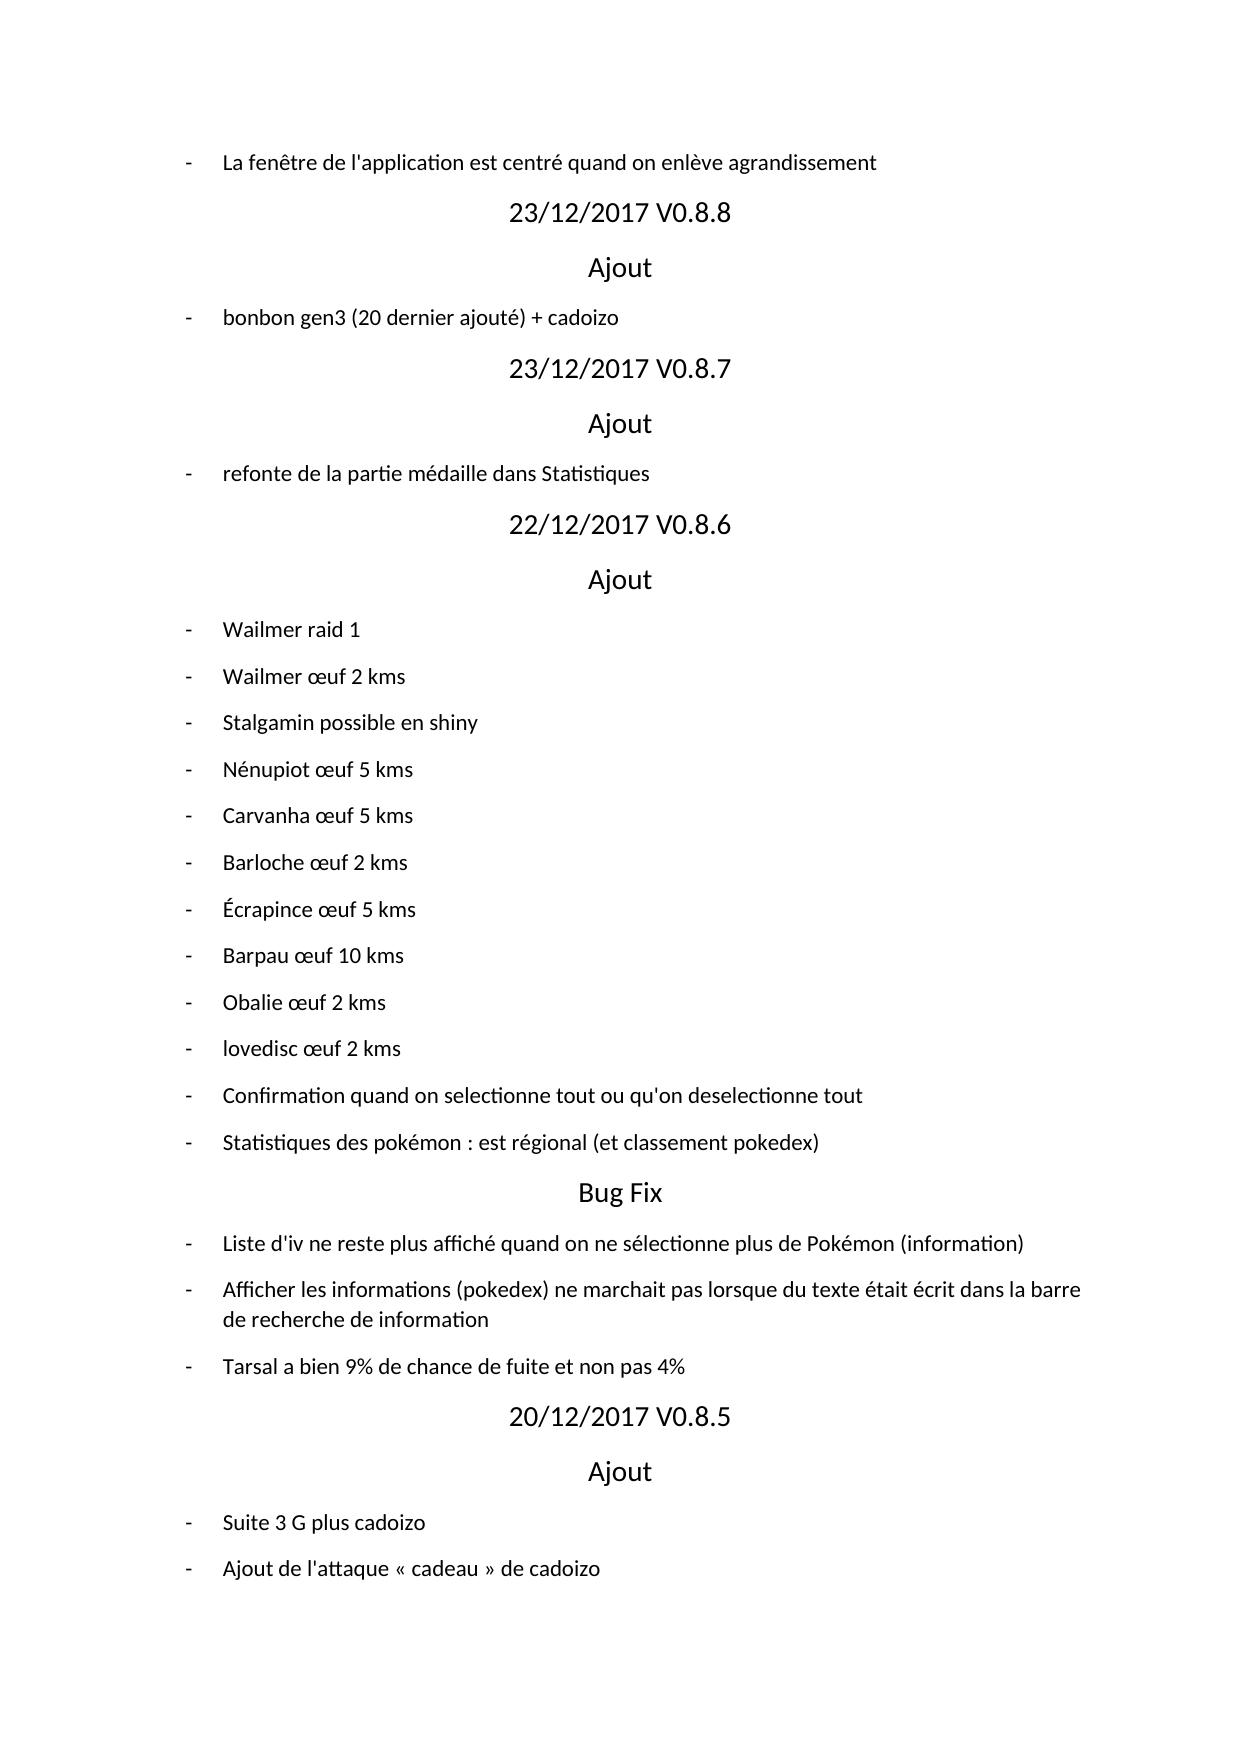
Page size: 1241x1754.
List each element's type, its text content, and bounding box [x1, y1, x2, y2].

list Wailmer œuf 2 kms [185, 662, 1093, 690]
list Liste d'iv ne reste plus affiché quand on ne sélectionne plus de Pokémon (information) [185, 1229, 1093, 1257]
list Confirmation quand on selectionne tout ou qu'on deselectionne tout [185, 1081, 1093, 1109]
list Obalie œuf 2 kms [185, 988, 1093, 1016]
text Ajout [148, 561, 1093, 596]
list refonte de la partie médaille dans Statistiques [185, 459, 1093, 487]
list Suite 3 G plus cadoizo [185, 1508, 1093, 1536]
text Ajout [148, 249, 1093, 284]
list Ajout de l'attaque « cadeau » de cadoizo [185, 1554, 1093, 1582]
list Afficher les informations (pokedex) ne marchait pas lorsque du texte était écrit dans la barre de recherche de information [185, 1275, 1093, 1333]
list Écrapince œuf 5 kms [185, 895, 1093, 923]
list Carvanha œuf 5 kms [185, 802, 1093, 830]
text Ajout [148, 1453, 1093, 1489]
list Stalgamin possible en shiny [185, 708, 1093, 737]
text 20/12/2017 V0.8.5 [148, 1398, 1093, 1434]
text 23/12/2017 V0.8.8 [148, 194, 1093, 230]
list lovedisc œuf 2 kms [185, 1034, 1093, 1062]
text Ajout [148, 405, 1093, 440]
list Barpau œuf 10 kms [185, 941, 1093, 969]
list Tarsal a bien 9% de chance de fuite et non pas 4% [185, 1352, 1093, 1380]
list Barloche œuf 2 kms [185, 848, 1093, 876]
text 22/12/2017 V0.8.6 [148, 506, 1093, 542]
list Statistiques des pokémon : est régional (et classement pokedex) [185, 1128, 1093, 1156]
list Wailmer raid 1 [185, 615, 1093, 643]
text 23/12/2017 V0.8.7 [148, 350, 1093, 386]
list Bug Fix [148, 1174, 1093, 1210]
list bonbon gen3 (20 dernier ajouté) + cadoizo [185, 303, 1093, 332]
list Nénupiot œuf 5 kms [185, 755, 1093, 783]
list La fenêtre de l'application est centré quand on enlève agrandissement [185, 148, 1093, 176]
